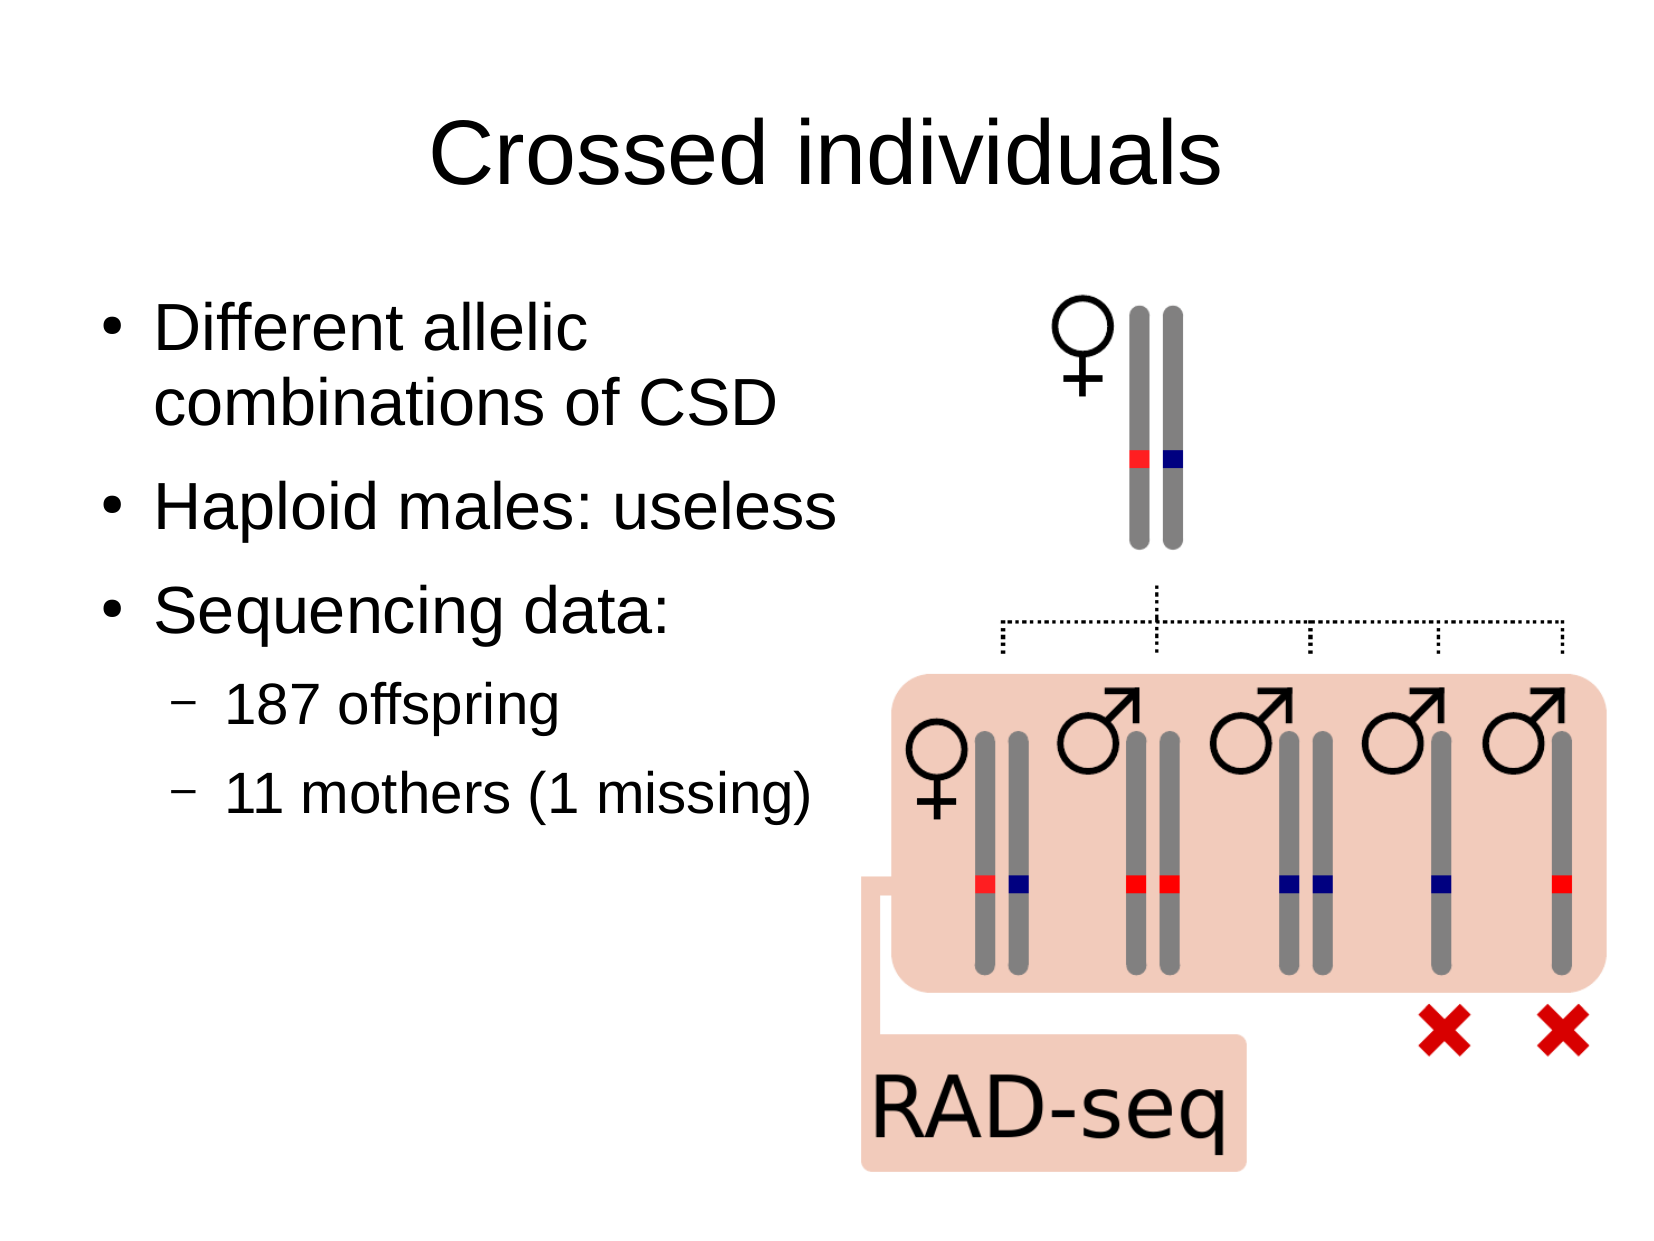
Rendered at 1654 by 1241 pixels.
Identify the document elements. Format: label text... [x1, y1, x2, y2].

picture [850, 279, 1619, 1182]
list Different allelic combinations of CSD Haploid males: useless Sequencing data: 187 offspring 11 mothers (1 missing) [82, 290, 850, 1010]
title Crossed individuals [82, 49, 1571, 257]
